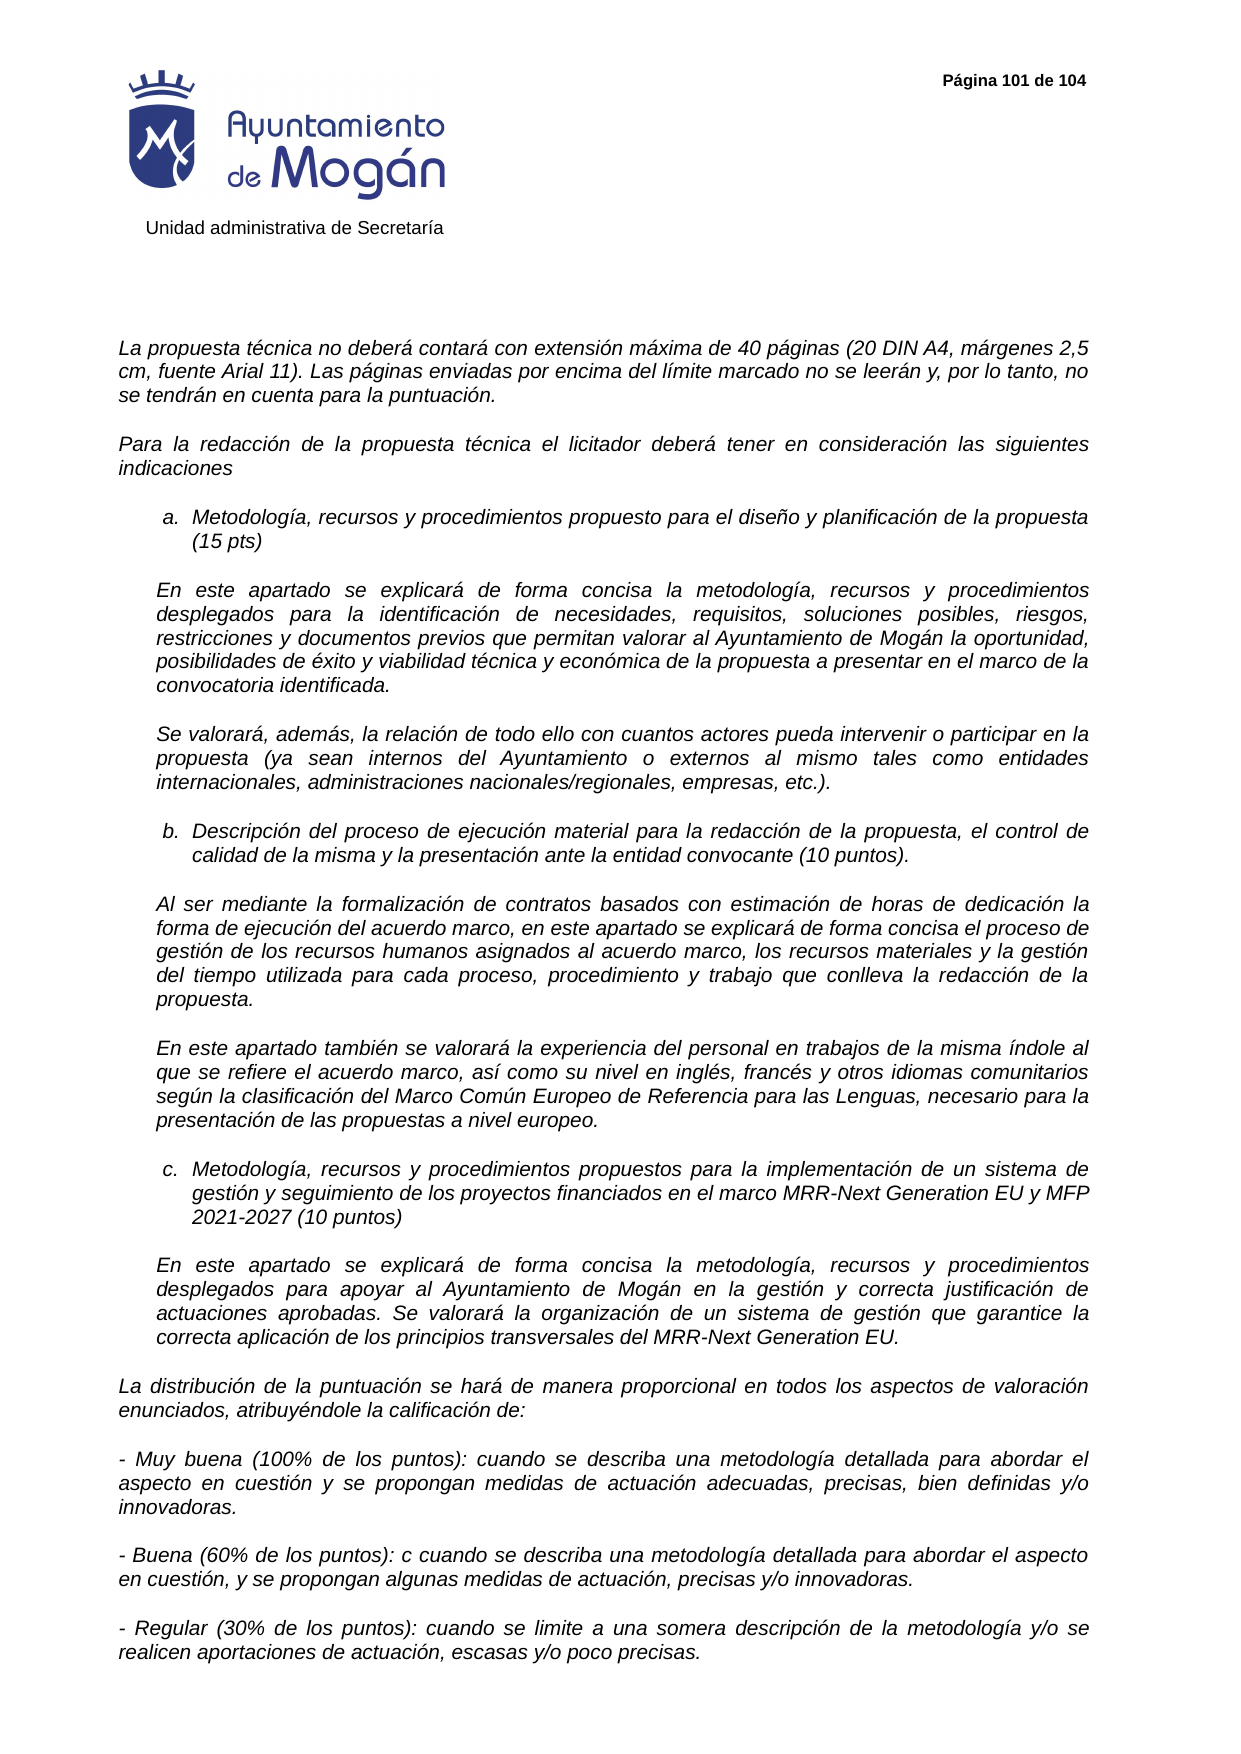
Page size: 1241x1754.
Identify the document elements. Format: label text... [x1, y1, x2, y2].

text En este apartado se explicará de forma concisa la metodología, recursos y procedimientos desplegados para apoyar al Ayuntamiento de Mogán en la gestión y correcta justificación de actuaciones aprobadas. Se valorará la organización de un sistema de gestión que garantice la correcta aplicación de los principios transversales del MRR-Next Generation EU. [156, 1253, 1092, 1349]
text En este apartado se explicará de forma concisa la metodología, recursos y procedimientos desplegados para la identificación de necesidades, requisitos, soluciones posibles, riesgos, restricciones y documentos previos que permitan valorar al Ayuntamiento de Mogán la oportunidad, posibilidades de éxito y viabilidad técnica y económica de la propuesta a presentar en el marco de la convocatoria identificada. [156, 577, 1092, 697]
text La propuesta técnica no deberá contará con extensión máxima de 40 páginas (20 DIN A4, márgenes 2,5 cm, fuente Arial 11). Las páginas enviadas por encima del límite marcado no se leerán y, por lo tanto, no se tendrán en cuenta para la puntuación. [118, 335, 1092, 407]
text En este apartado también se valorará la experiencia del personal en trabajos de la misma índole al que se refiere el acuerdo marco, así como su nivel en inglés, francés y otros idiomas comunitarios según la clasificación del Marco Común Europeo de Referencia para las Lenguas, necesario para la presentación de las propuestas a nivel europeo. [156, 1036, 1092, 1132]
text - Regular (30% de los puntos): cuando se limite a una somera descripción de la metodología y/o se realicen aportaciones de actuación, escasas y/o poco precisas. [118, 1616, 1092, 1664]
text Al ser mediante la formalización de contratos basados con estimación de horas de dedicación la forma de ejecución del acuerdo marco, en este apartado se explicará de forma concisa el proceso de gestión de los recursos humanos asignados al acuerdo marco, los recursos materiales y la gestión del tiempo utilizada para cada proceso, procedimiento y trabajo que conlleva la redacción de la propuesta. [156, 891, 1092, 1011]
list Metodología, recursos y procedimientos propuestos para la implementación de un sistema de gestión y seguimiento de los proyectos financiados en el marco MRR-Next Generation EU y MFP 2021-2027 (10 puntos) [162, 1157, 1092, 1228]
list Descripción del proceso de ejecución material para la redacción de la propuesta, el control de calidad de la misma y la presentación ante la entidad convocante (10 puntos). [162, 819, 1092, 867]
text La distribución de la puntuación se hará de manera proporcional en todos los aspectos de valoración enunciados, atribuyéndole la calificación de: [118, 1374, 1092, 1422]
picture [128, 70, 445, 206]
list Metodología, recursos y procedimientos propuesto para el diseño y planificación de la propuesta (15 pts) [162, 505, 1092, 553]
text Se valorará, además, la relación de todo ello con cuantos actores pueda intervenir o participar en la propuesta (ya sean internos del Ayuntamiento o externos al mismo tales como entidades internacionales, administraciones nacionales/regionales, empresas, etc.). [156, 722, 1092, 794]
text - Buena (60% de los puntos): c cuando se describa una metodología detallada para abordar el aspecto en cuestión, y se propongan algunas medidas de actuación, precisas y/o innovadoras. [118, 1543, 1092, 1591]
text - Muy buena (100% de los puntos): cuando se describa una metodología detallada para abordar el aspecto en cuestión y se propongan medidas de actuación adecuadas, precisas, bien definidas y/o innovadoras. [118, 1447, 1092, 1518]
text Para la redacción de la propuesta técnica el licitador deberá tener en consideración las siguientes indicaciones [118, 432, 1092, 480]
